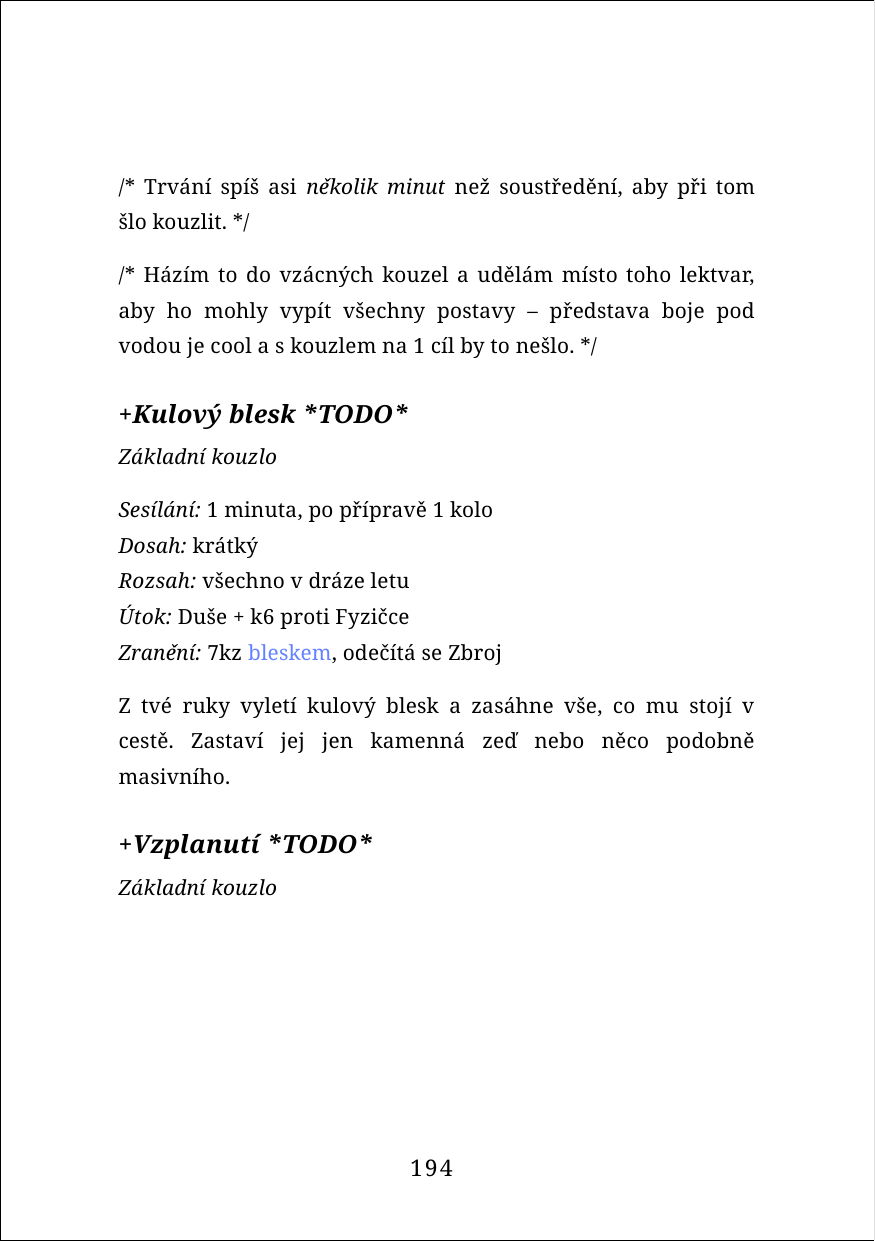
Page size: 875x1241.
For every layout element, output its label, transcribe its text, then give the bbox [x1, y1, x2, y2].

text Z tvé ruky vyletí kulový blesk a zasáhne vše, co mu stojí v cestě. Zastaví jej jen kamenná zeď nebo něco podobně masivního. [118, 691, 756, 790]
text /* Házím to do vzácných kouzel a udělám místo toho lektvar, aby ho mohly vypít všechny postavy – představa boje pod vodou je cool a s kouzlem na 1 cíl by to nešlo. */ [118, 261, 756, 360]
text Sesílání: 1 minuta, po přípravě 1 kolo Dosah: krátký Rozsah: všechno v dráze letu Útok: Duše + k6 proti Fyzičce Zranění: 7kz bleskem, odečítá se Zbroj [118, 496, 756, 666]
text /* Trvání spíš asi několik minut než soustředění, aby při tom šlo kouzlit. */ [118, 172, 756, 236]
text Základní kouzlo [118, 873, 756, 901]
subtitle +Vzplanutí *TODO* [118, 827, 756, 861]
text Základní kouzlo [118, 442, 756, 471]
subtitle +Kulový blesk *TODO* [118, 397, 756, 431]
